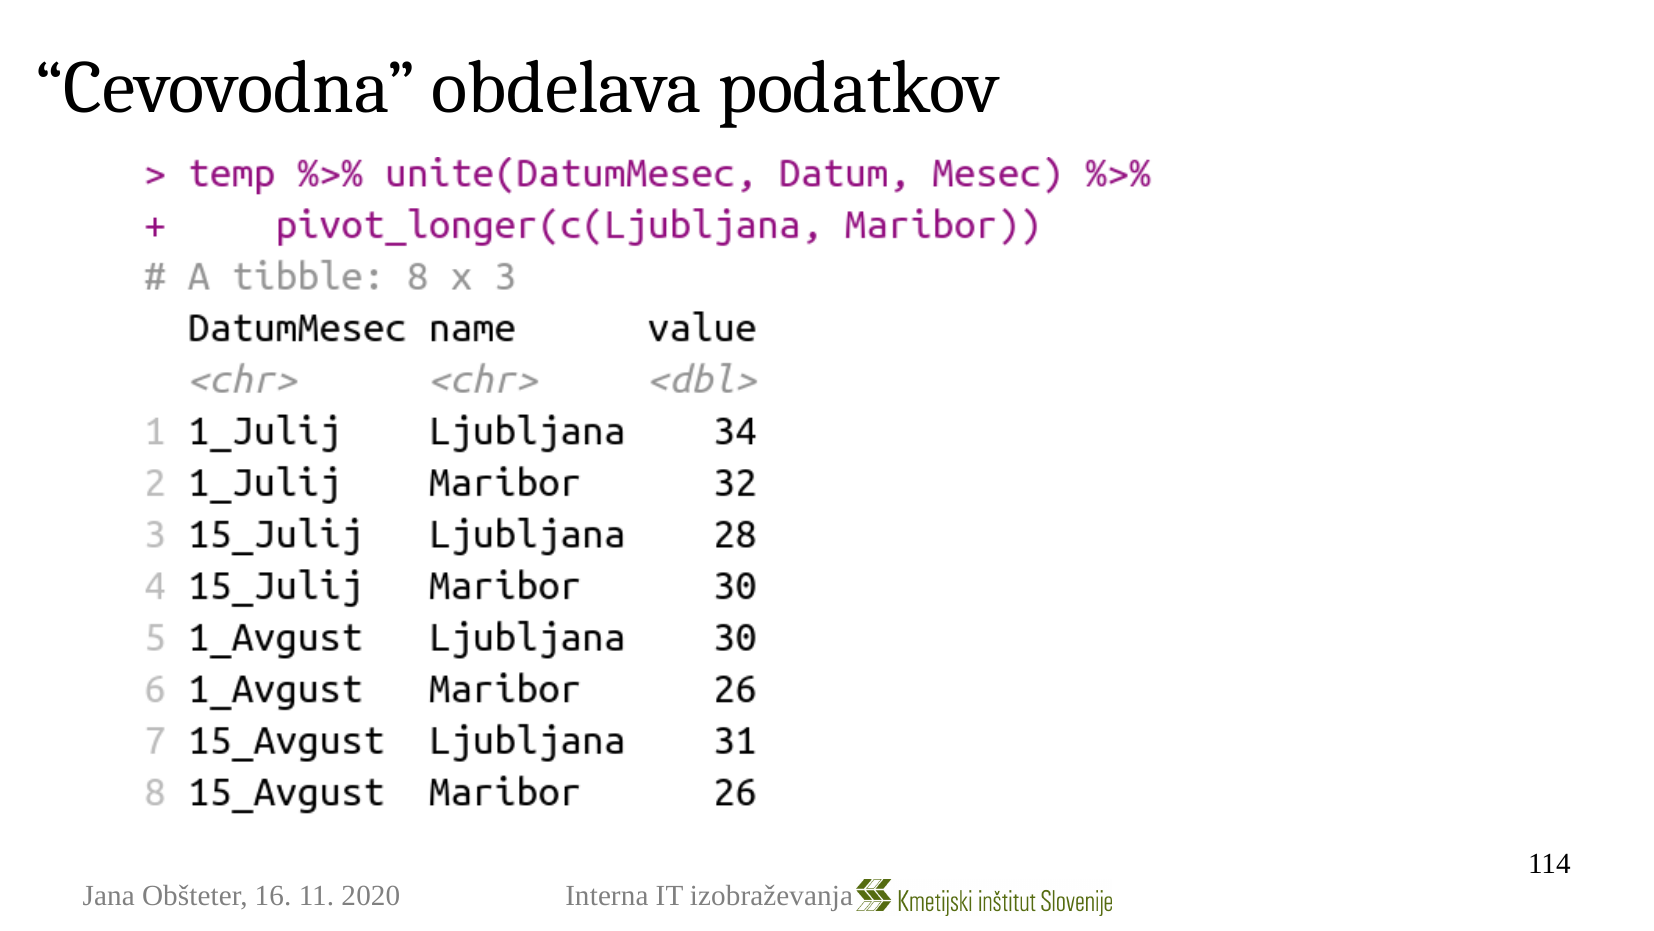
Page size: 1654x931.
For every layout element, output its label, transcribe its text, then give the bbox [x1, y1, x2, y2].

picture [135, 157, 1170, 815]
picture [856, 879, 1112, 916]
title “Cevovodna” obdelava podatkov [35, 21, 1524, 154]
